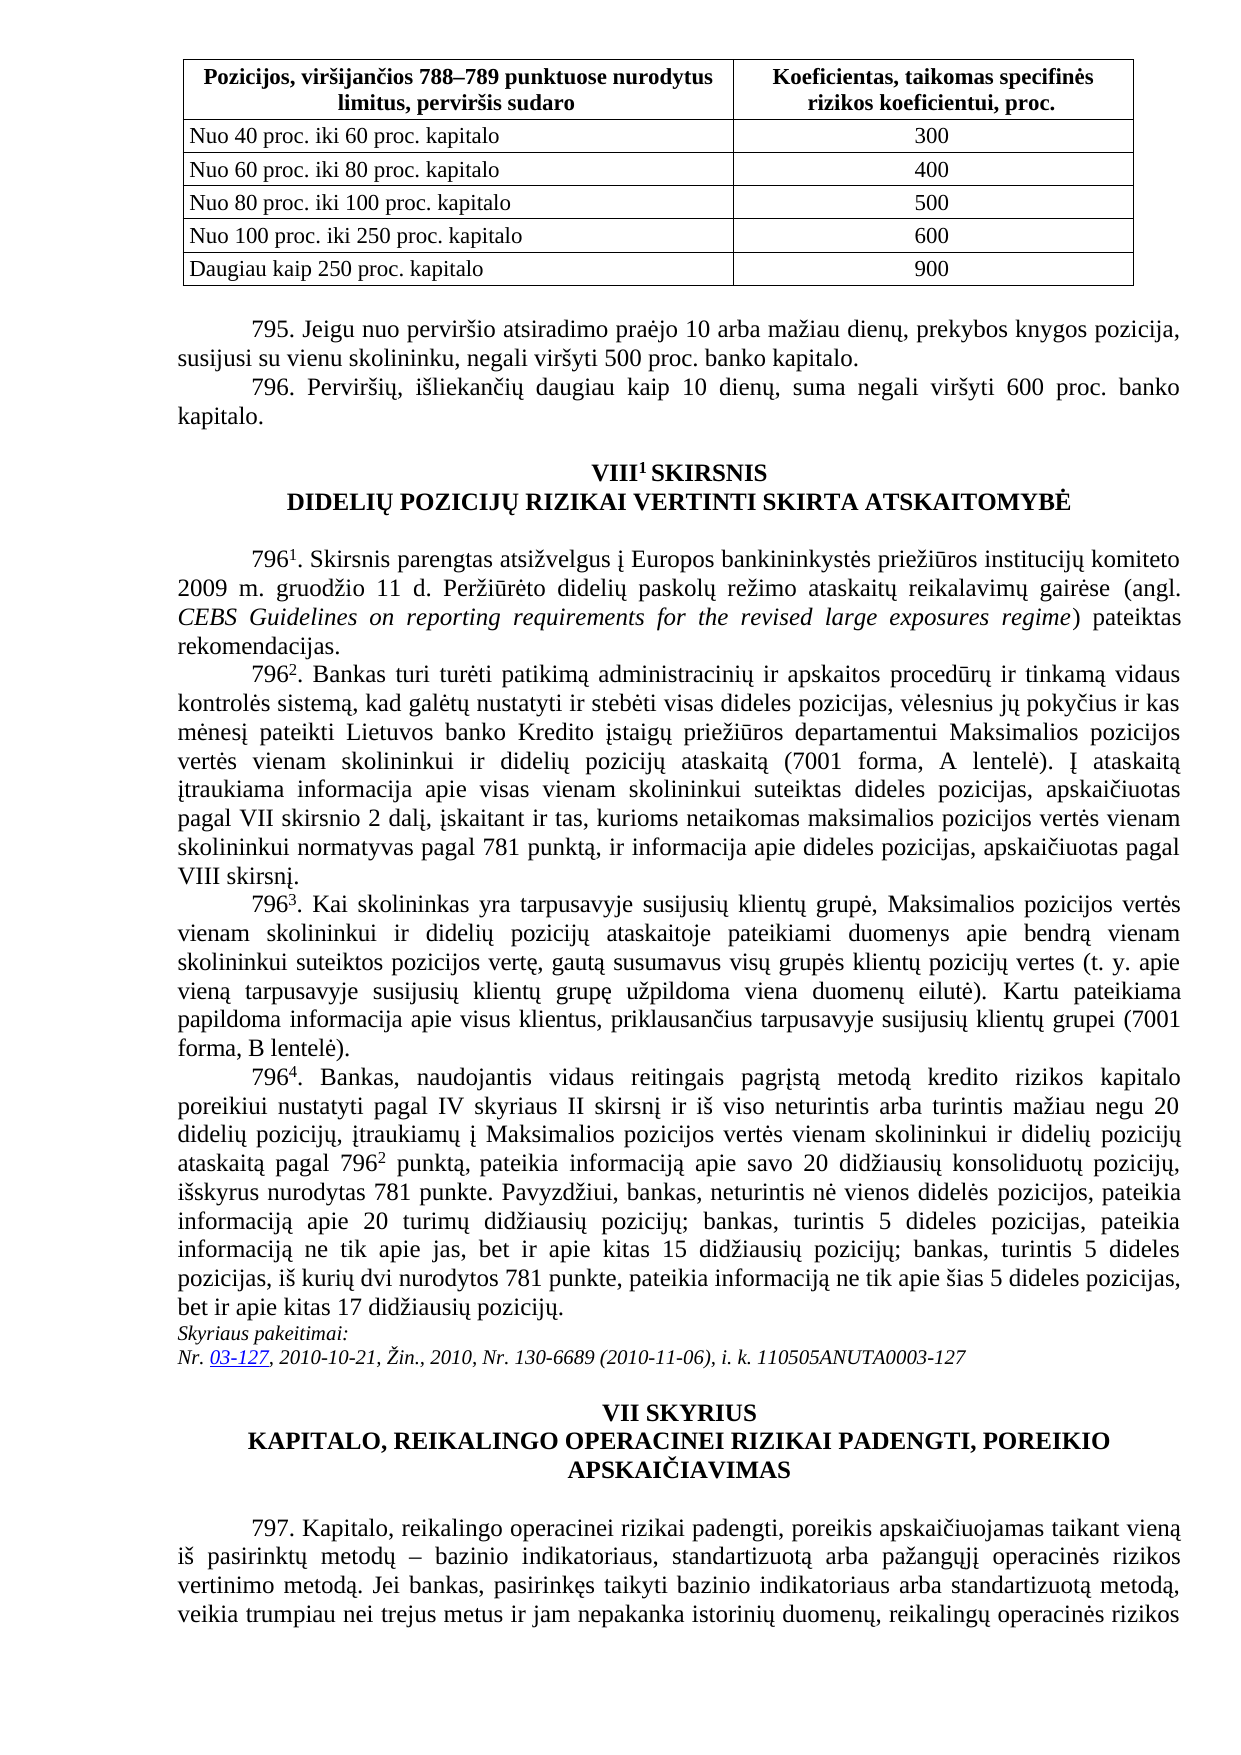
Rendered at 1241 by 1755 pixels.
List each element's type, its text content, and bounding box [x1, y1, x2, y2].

table_header Koeficientas, taikomas specifinės rizikos koeficientui, proc. [734, 60, 1133, 119]
table_cell 900 [734, 253, 1133, 285]
text DIDELIŲ POZICIJŲ RIZIKAI VERTINTI SKIRTA ATSKAITOMYBĖ [177, 487, 1181, 516]
table_header Pozicijos, viršijančios 788–789 punktuose nurodytus limitus, perviršis sudaro [184, 60, 733, 119]
table_cell Nuo 40 proc. iki 60 proc. kapitalo [184, 120, 733, 152]
table_cell 500 [734, 186, 1133, 218]
text 7962. Bankas turi turėti patikimą administracinių ir apskaitos procedūrų ir tinkamą vidaus kontrolės sistemą, kad galėtų nustatyti ir stebėti visas dideles pozicijas, vėlesnius jų pokyčius ir kas mėnesį pateikti Lietuvos banko Kredito įstaigų priežiūros departamentui Maksimalios pozicijos vertės vienam skolininkui ir didelių pozicijų ataskaitą (7001 forma, A lentelė). Į ataskaitą įtraukiama informacija apie visas vienam skolininkui suteiktas dideles pozicijas, apskaičiuotas pagal VII skirsnio 2 dalį, įskaitant ir tas, kurioms netaikomas maksimalios pozicijos vertės vienam skolininkui normatyvas pagal 781 punktą, ir informacija apie dideles pozicijas, apskaičiuotas pagal VIII skirsnį. [177, 659, 1181, 889]
text 7963. Kai skolininkas yra tarpusavyje susijusių klientų grupė, Maksimalios pozicijos vertės vienam skolininkui ir didelių pozicijų ataskaitoje pateikiami duomenys apie bendrą vienam skolininkui suteiktos pozicijos vertę, gautą susumavus visų grupės klientų pozicijų vertes (t. y. apie vieną tarpusavyje susijusių klientų grupę užpildoma viena duomenų eilutė). Kartu pateikiama papildoma informacija apie visus klientus, priklausančius tarpusavyje susijusių klientų grupei (7001 forma, B lentelė). [177, 889, 1181, 1062]
text KAPITALO, REIKALINGO OPERACINEI RIZIKAI PADENGTI, POREIKIO APSKAIČIAVIMAS [177, 1426, 1181, 1484]
table_cell 600 [734, 219, 1133, 252]
text 7964. Bankas, naudojantis vidaus reitingais pagrįstą metodą kredito rizikos kapitalo poreikiui nustatyti pagal IV skyriaus II skirsnį ir iš viso neturintis arba turintis mažiau negu 20 didelių pozicijų, įtraukiamų į Maksimalios pozicijos vertės vienam skolininkui ir didelių pozicijų ataskaitą pagal 7962 punktą, pateikia informaciją apie savo 20 didžiausių konsoliduotų pozicijų, išskyrus nurodytas 781 punkte. Pavyzdžiui, bankas, neturintis nė vienos didelės pozicijos, pateikia informaciją apie 20 turimų didžiausių pozicijų; bankas, turintis 5 dideles pozicijas, pateikia informaciją ne tik apie jas, bet ir apie kitas 15 didžiausių pozicijų; bankas, turintis 5 dideles pozicijas, iš kurių dvi nurodytos 781 punkte, pateikia informaciją ne tik apie šias 5 dideles pozicijas, bet ir apie kitas 17 didžiausių pozicijų. [177, 1062, 1181, 1321]
text 795. Jeigu nuo perviršio atsiradimo praėjo 10 arba mažiau dienų, prekybos knygos pozicija, susijusi su vienu skolininku, negali viršyti 500 proc. banko kapitalo. [177, 314, 1181, 372]
text Nr. 03-127, 2010-10-21, Žin., 2010, Nr. 130-6689 (2010-11-06), i. k. 110505ANUTA0003-127 [177, 1345, 1181, 1369]
table_cell Nuo 100 proc. iki 250 proc. kapitalo [184, 219, 733, 252]
text VIII1 SKIRSNIS [177, 458, 1181, 487]
text VII SKYRIUS [177, 1398, 1181, 1426]
table_cell Nuo 80 proc. iki 100 proc. kapitalo [184, 186, 733, 218]
text 7961. Skirsnis parengtas atsižvelgus į Europos bankininkystės priežiūros institucijų komiteto 2009 m. gruodžio 11 d. Peržiūrėto didelių paskolų režimo ataskaitų reikalavimų gairėse (angl. CEBS Guidelines on reporting requirements for the revised large exposures regime) pateiktas rekomendacijas. [177, 544, 1181, 659]
text 797. Kapitalo, reikalingo operacinei rizikai padengti, poreikis apskaičiuojamas taikant vieną iš pasirinktų metodų – bazinio indikatoriaus, standartizuotą arba pažangųjį operacinės rizikos vertinimo metodą. Jei bankas, pasirinkęs taikyti bazinio indikatoriaus arba standartizuotą metodą, veikia trumpiau nei trejus metus ir jam nepakanka istorinių duomenų, reikalingų operacinės rizikos [177, 1513, 1181, 1628]
table_cell 300 [734, 120, 1133, 152]
table_cell Daugiau kaip 250 proc. kapitalo [184, 253, 733, 285]
table_cell 400 [734, 153, 1133, 185]
text 796. Perviršių, išliekančių daugiau kaip 10 dienų, suma negali viršyti 600 proc. banko kapitalo. [177, 372, 1181, 429]
table_cell Nuo 60 proc. iki 80 proc. kapitalo [184, 153, 733, 185]
text Skyriaus pakeitimai: [177, 1321, 1181, 1345]
